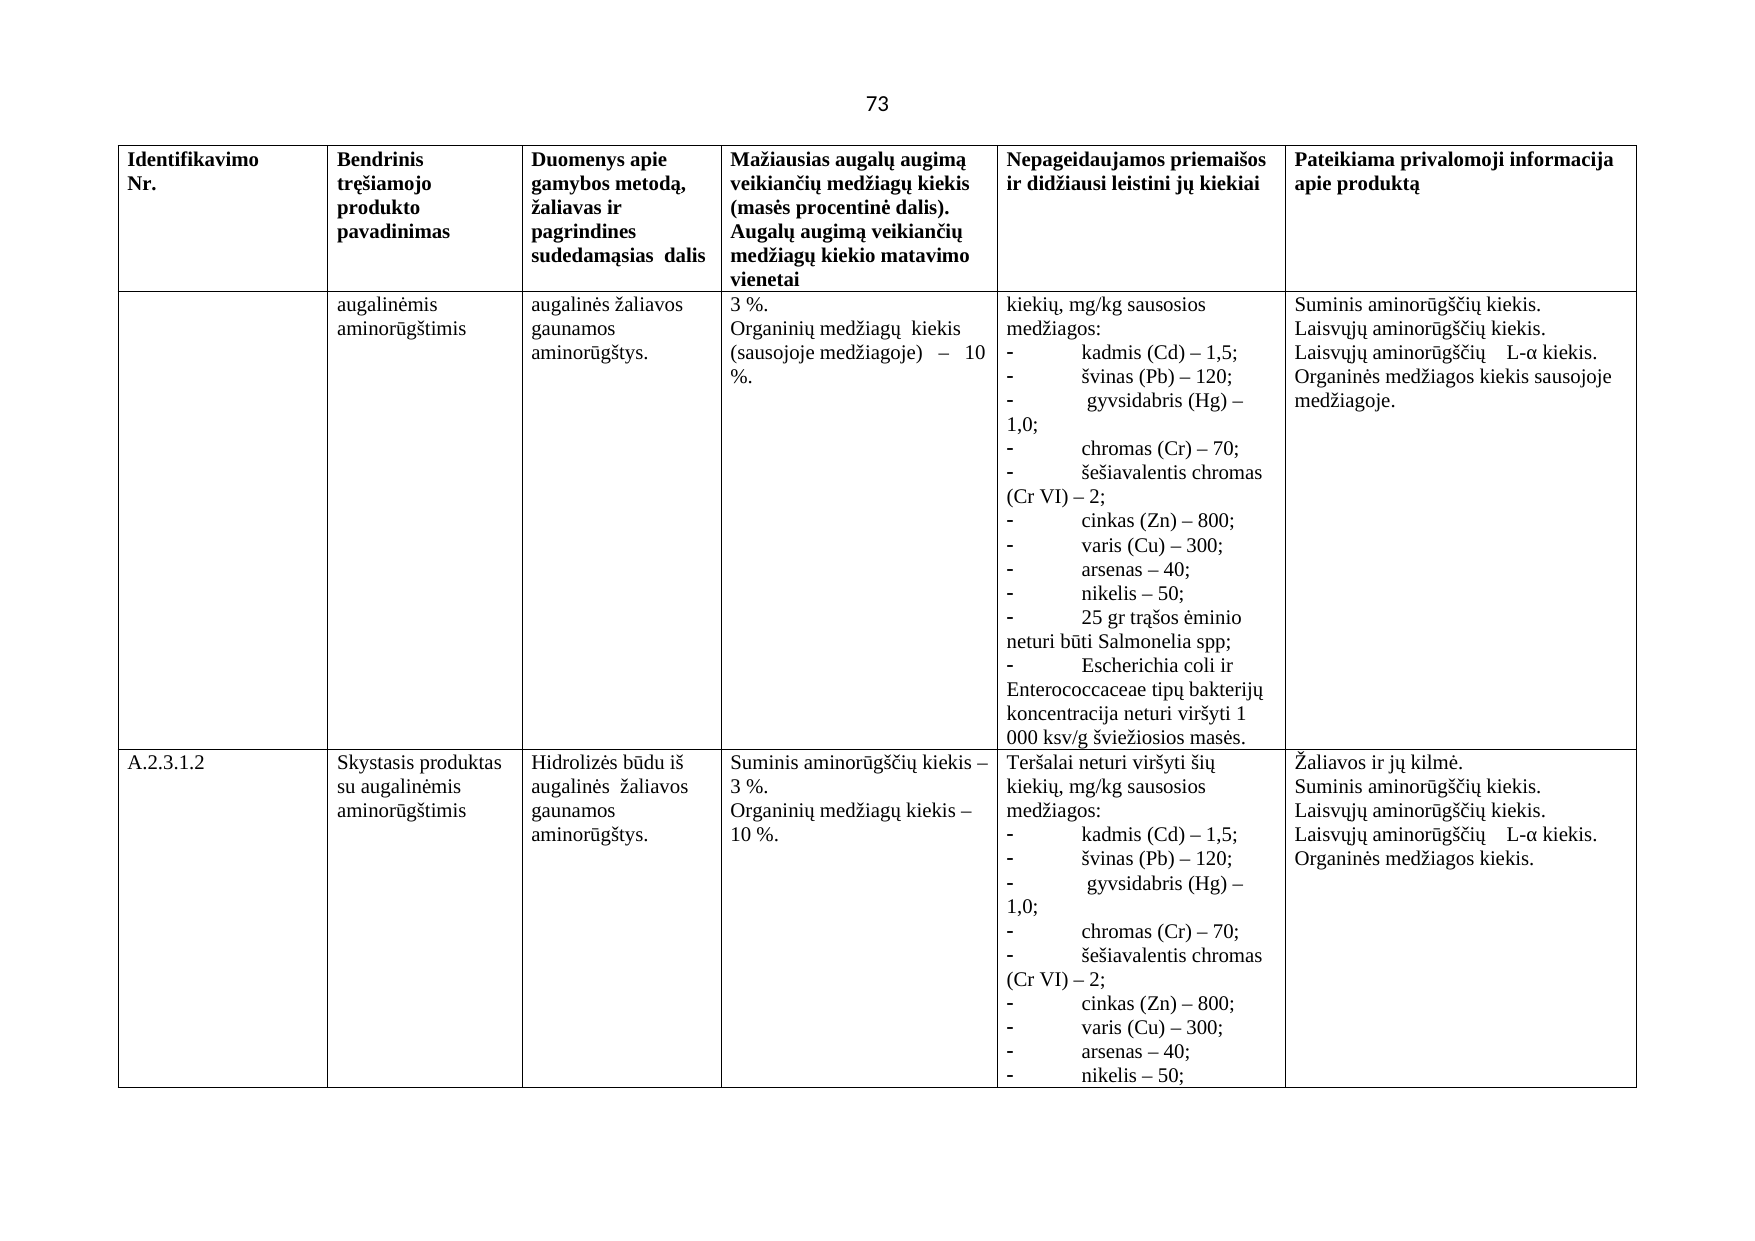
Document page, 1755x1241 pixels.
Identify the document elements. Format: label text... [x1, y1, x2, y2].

table_header Nepageidaujamos priemaišos ir didžiausi leistini jų kiekiai [998, 146, 1285, 291]
table_header Bendrinis tręšiamojo produkto pavadinimas [328, 146, 522, 291]
table_header Identifikavimo Nr. [119, 146, 327, 291]
table_cell 3 %. Organinių medžiagų kiekis (sausojoje medžiagoje) – 10 %. [722, 292, 997, 749]
table_header Pateikiama privalomoji informacija apie produktą [1286, 146, 1636, 291]
table_cell Suminis aminorūgščių kiekis – 3 %. Organinių medžiagų kiekis – 10 %. [722, 750, 997, 1087]
table_header Duomenys apie gamybos metodą, žaliavas ir pagrindines sudedamąsias dalis [523, 146, 721, 291]
table_cell augalinės žaliavos gaunamos aminorūgštys. [523, 292, 721, 749]
table_cell A.2.3.1.2 [119, 750, 327, 1087]
table_cell Skystasis produktas su augalinėmis aminorūgštimis [328, 750, 522, 1087]
table_cell [119, 292, 327, 749]
table_header Mažiausias augalų augimą veikiančių medžiagų kiekis (masės procentinė dalis). Augalų augimą veikiančių medžiagų kiekio matavimo vienetai [722, 146, 997, 291]
table_cell Suminis aminorūgščių kiekis. Laisvųjų aminorūgščių kiekis. Laisvųjų aminorūgščių L-α kiekis. Organinės medžiagos kiekis sausojoje medžiagoje. [1286, 292, 1636, 749]
table_cell augalinėmis aminorūgštimis [328, 292, 522, 749]
table_cell Žaliavos ir jų kilmė. Suminis aminorūgščių kiekis. Laisvųjų aminorūgščių kiekis. Laisvųjų aminorūgščių L-α kiekis. Organinės medžiagos kiekis. [1286, 750, 1636, 1087]
table_cell Teršalai neturi viršyti šių kiekių, mg/kg sausosios medžiagos:  kadmis (Cd) – 1,5;  švinas (Pb) – 120;  gyvsidabris (Hg) – 1,0;  chromas (Cr) – 70;  šešiavalentis chromas (Cr VI) – 2;  cinkas (Zn) – 800;  varis (Cu) – 300;  arsenas – 40;  nikelis – 50; [998, 750, 1285, 1087]
table_cell Hidrolizės būdu iš augalinės žaliavos gaunamos aminorūgštys. [523, 750, 721, 1087]
table_cell kiekių, mg/kg sausosios medžiagos:  kadmis (Cd) – 1,5;  švinas (Pb) – 120;  gyvsidabris (Hg) – 1,0;  chromas (Cr) – 70;  šešiavalentis chromas (Cr VI) – 2;  cinkas (Zn) – 800;  varis (Cu) – 300;  arsenas – 40;  nikelis – 50;  25 gr trąšos ėminio neturi būti Salmonelia spp;  Escherichia coli ir Enterococcaceae tipų bakterijų koncentracija neturi viršyti 1 000 ksv/g šviežiosios masės. [998, 292, 1285, 749]
